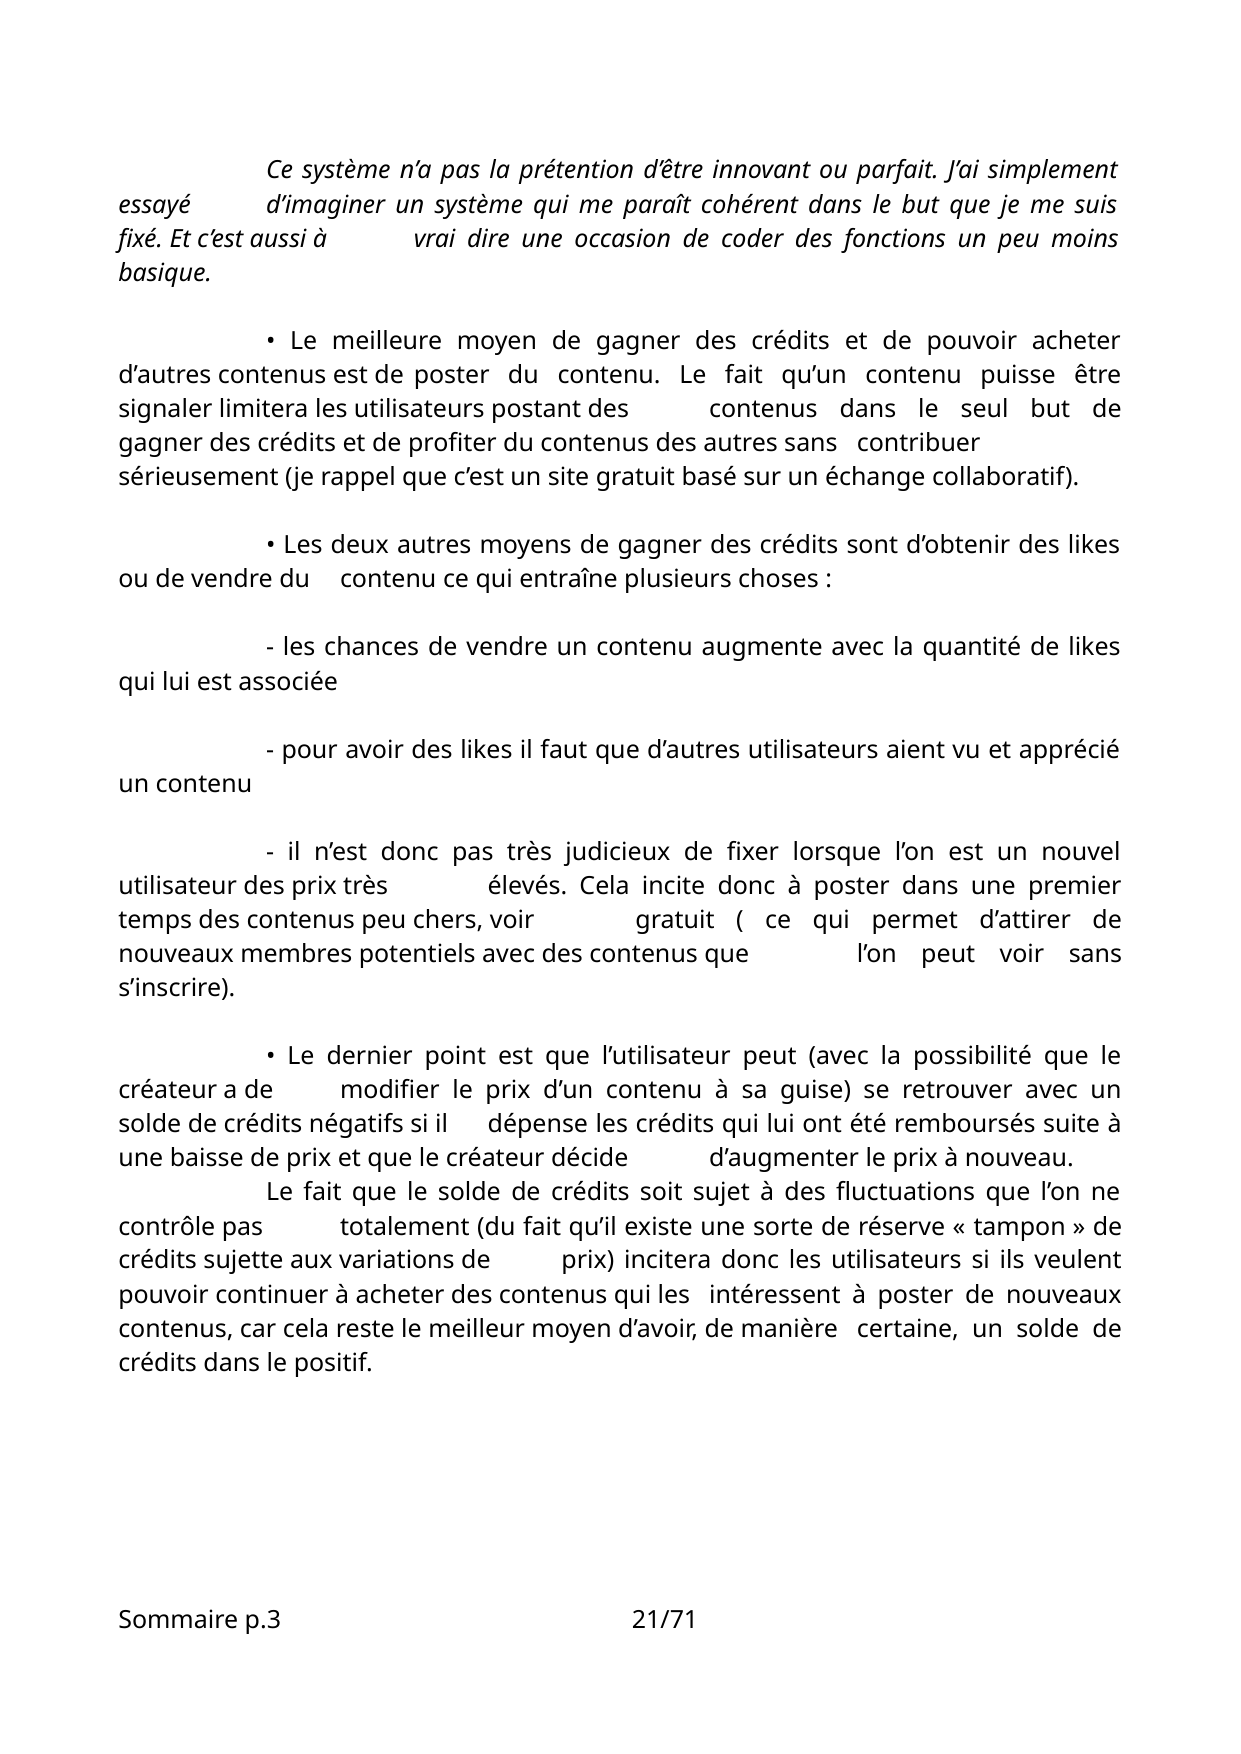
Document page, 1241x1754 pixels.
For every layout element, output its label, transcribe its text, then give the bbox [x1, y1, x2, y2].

text • Les deux autres moyens de gagner des crédits sont d’obtenir des likes ou de vendre du contenu ce qui entraîne plusieurs choses : [118, 527, 1122, 595]
text • Le meilleure moyen de gagner des crédits et de pouvoir acheter d’autres contenus est de poster du contenu. Le fait qu’un contenu puisse être signaler limitera les utilisateurs postant des contenus dans le seul but de gagner des crédits et de profiter du contenus des autres sans contribuer sérieusement (je rappel que c’est un site gratuit basé sur un échange collaboratif). [118, 322, 1122, 493]
text • Le dernier point est que l’utilisateur peut (avec la possibilité que le créateur a de modifier le prix d’un contenu à sa guise) se retrouver avec un solde de crédits négatifs si il dépense les crédits qui lui ont été remboursés suite à une baisse de prix et que le créateur décide d’augmenter le prix à nouveau. [118, 1038, 1122, 1174]
text Le fait que le solde de crédits soit sujet à des fluctuations que l’on ne contrôle pas totalement (du fait qu’il existe une sorte de réserve « tampon » de crédits sujette aux variations de prix) incitera donc les utilisateurs si ils veulent pouvoir continuer à acheter des contenus qui les intéressent à poster de nouveaux contenus, car cela reste le meilleur moyen d’avoir, de manière certaine, un solde de crédits dans le positif. [118, 1174, 1122, 1378]
text - pour avoir des likes il faut que d’autres utilisateurs aient vu et apprécié un contenu [118, 731, 1122, 799]
text - les chances de vendre un contenu augmente avec la quantité de likes qui lui est associée [118, 629, 1122, 697]
text Ce système n’a pas la prétention d’être innovant ou parfait. J’ai simplement essayé d’imaginer un système qui me paraît cohérent dans le but que je me suis fixé. Et c’est aussi à vrai dire une occasion de coder des fonctions un peu moins basique. [118, 152, 1122, 288]
text - il n’est donc pas très judicieux de fixer lorsque l’on est un nouvel utilisateur des prix très élevés. Cela incite donc à poster dans une premier temps des contenus peu chers, voir gratuit ( ce qui permet d’attirer de nouveaux membres potentiels avec des contenus que l’on peut voir sans s’inscrire). [118, 833, 1122, 1004]
